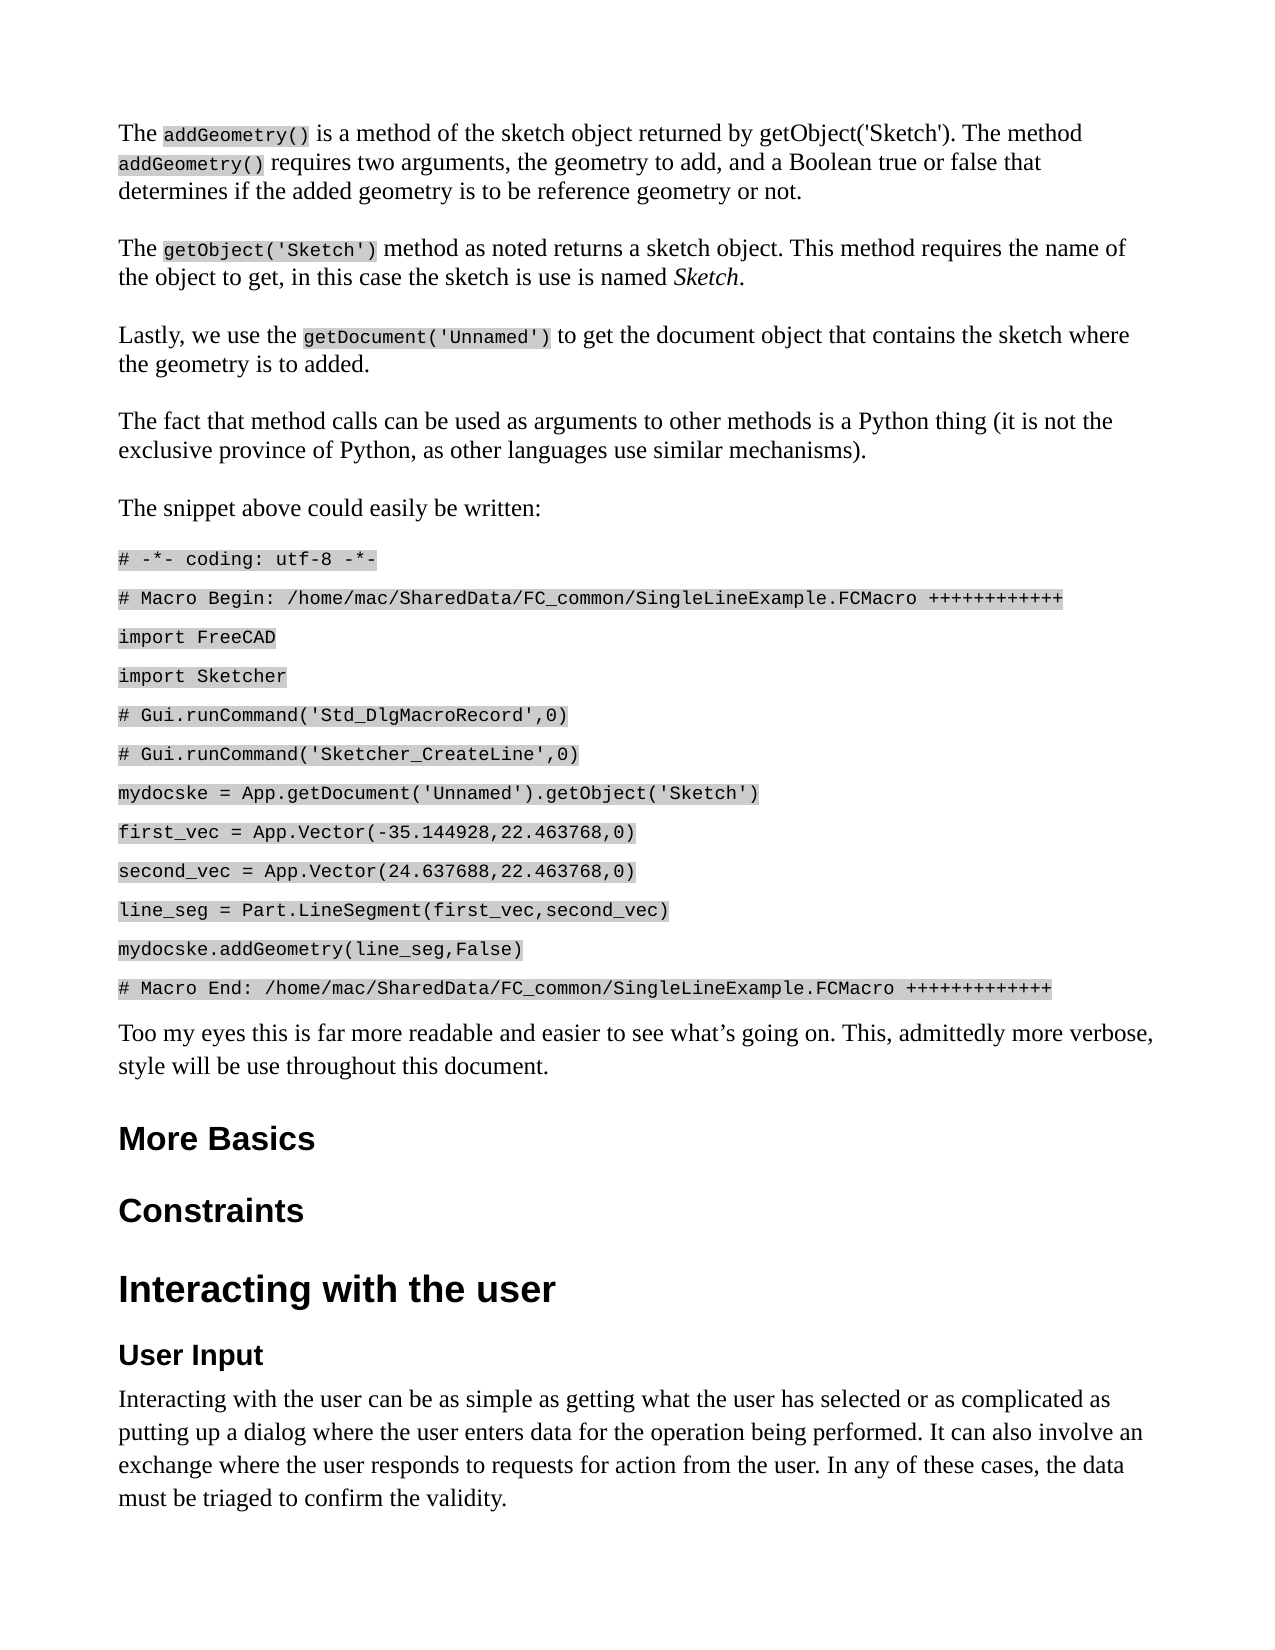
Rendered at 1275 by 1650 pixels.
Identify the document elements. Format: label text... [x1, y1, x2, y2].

text first_vec = App.Vector(-35.144928,22.463768,0) [118, 823, 1157, 844]
text mydocske.addGeometry(line_seg,False) [118, 940, 1157, 961]
subtitle Interacting with the user [118, 1267, 1157, 1311]
text Lastly, we use the getDocument('Unnamed') to get the document object that contains the sketch where the geometry is to added. [118, 320, 1157, 378]
text import FreeCAD [118, 628, 1157, 649]
text Too my eyes this is far more readable and easier to see what’s going on. This, admittedly more verbose, style will be use throughout this document. [118, 1018, 1157, 1079]
subtitle Constraints [118, 1191, 1157, 1230]
text The getObject('Sketch') method as noted returns a sketch object. This method requires the name of the object to get, in this case the sketch is use is named Sketch. [118, 233, 1157, 291]
text # Gui.runCommand('Std_DlgMacroRecord',0) [118, 706, 1157, 727]
text second_vec = App.Vector(24.637688,22.463768,0) [118, 862, 1157, 883]
text The fact that method calls can be used as arguments to other methods is a Python thing (it is not the exclusive province of Python, as other languages use similar mechanisms). [118, 406, 1157, 464]
text # Macro Begin: /home/mac/SharedData/FC_common/SingleLineExample.FCMacro ++++++++++++ [118, 589, 1157, 610]
text Interacting with the user can be as simple as getting what the user has selected or as complicated as putting up a dialog where the user enters data for the operation being performed. It can also involve an exchange where the user responds to requests for action from the user. In any of these cases, the data must be triaged to confirm the validity. [118, 1384, 1157, 1512]
text line_seg = Part.LineSegment(first_vec,second_vec) [118, 901, 1157, 922]
text # Gui.runCommand('Sketcher_CreateLine',0) [118, 745, 1157, 766]
text import Sketcher [118, 667, 1157, 688]
text # -*- coding: utf-8 -*- [118, 550, 1157, 571]
text # Macro End: /home/mac/SharedData/FC_common/SingleLineExample.FCMacro +++++++++++++ [118, 979, 1157, 1000]
text mydocske = App.getDocument('Unnamed').getObject('Sketch') [118, 784, 1157, 805]
subtitle More Basics [118, 1119, 1157, 1158]
text The snippet above could easily be written: [118, 493, 1157, 521]
text The addGeometry() is a method of the sketch object returned by getObject('Sketch'). The method addGeometry() requires two arguments, the geometry to add, and a Boolean true or false that determines if the added geometry is to be reference geometry or not. [118, 118, 1157, 205]
subtitle User Input [118, 1338, 1157, 1372]
